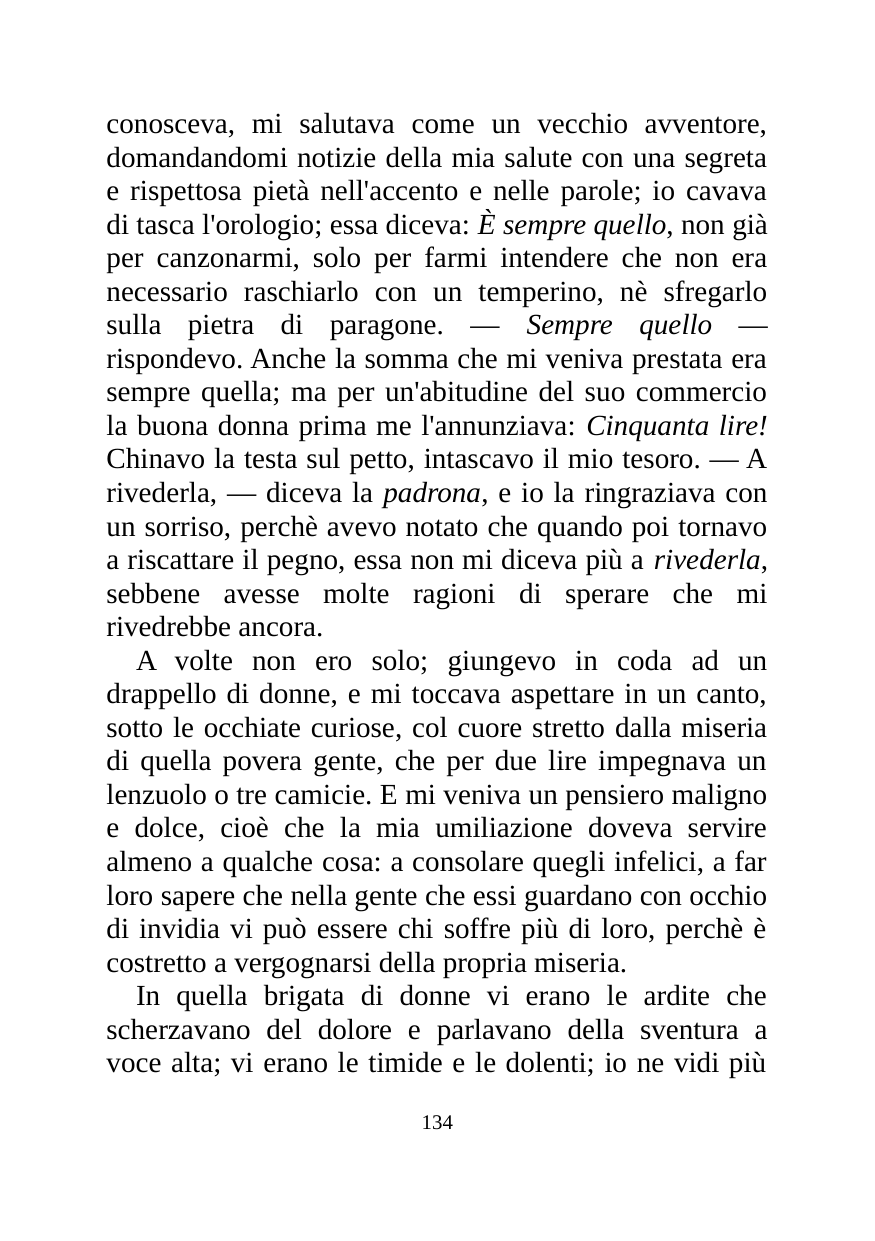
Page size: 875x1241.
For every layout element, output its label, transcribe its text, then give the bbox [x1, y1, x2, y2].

text A volte non ero solo; giungevo in coda ad un drappello di donne, e mi toccava aspettare in un canto, sotto le occhiate curiose, col cuore stretto dalla miseria di quella povera gente, che per due lire impegnava un lenzuolo o tre camicie. E mi veniva un pensiero maligno e dolce, cioè che la mia umiliazione doveva servire almeno a qualche cosa: a consolare quegli infelici, a far loro sapere che nella gente che essi guardano con occhio di invidia vi può essere chi soffre più di loro, perchè è costretto a vergognarsi della propria miseria. [106, 643, 768, 978]
text conosceva, mi salutava come un vecchio avventore, domandandomi notizie della mia salute con una segreta e rispettosa pietà nell'accento e nelle parole; io cavava di tasca l'orologio; essa diceva: È sempre quello, non già per canzonarmi, solo per farmi intendere che non era necessario raschiarlo con un temperino, nè sfregarlo sulla pietra di paragone. — Sempre quello — rispondevo. Anche la somma che mi veniva prestata era sempre quella; ma per un'abitudine del suo commercio la buona donna prima me l'annunziava: Cinquanta lire! Chinavo la testa sul petto, intascavo il mio tesoro. — A rivederla, — diceva la padrona, e io la ringraziava con un sorriso, perchè avevo notato che quando poi tornavo a riscattare il pegno, essa non mi diceva più a rivederla, sebbene avesse molte ragioni di sperare che mi rivedrebbe ancora. [106, 106, 768, 643]
text In quella brigata di donne vi erano le ardite che scherzavano del dolore e parlavano della sventura a voce alta; vi erano le timide e le dolenti; io ne vidi più [106, 978, 768, 1079]
